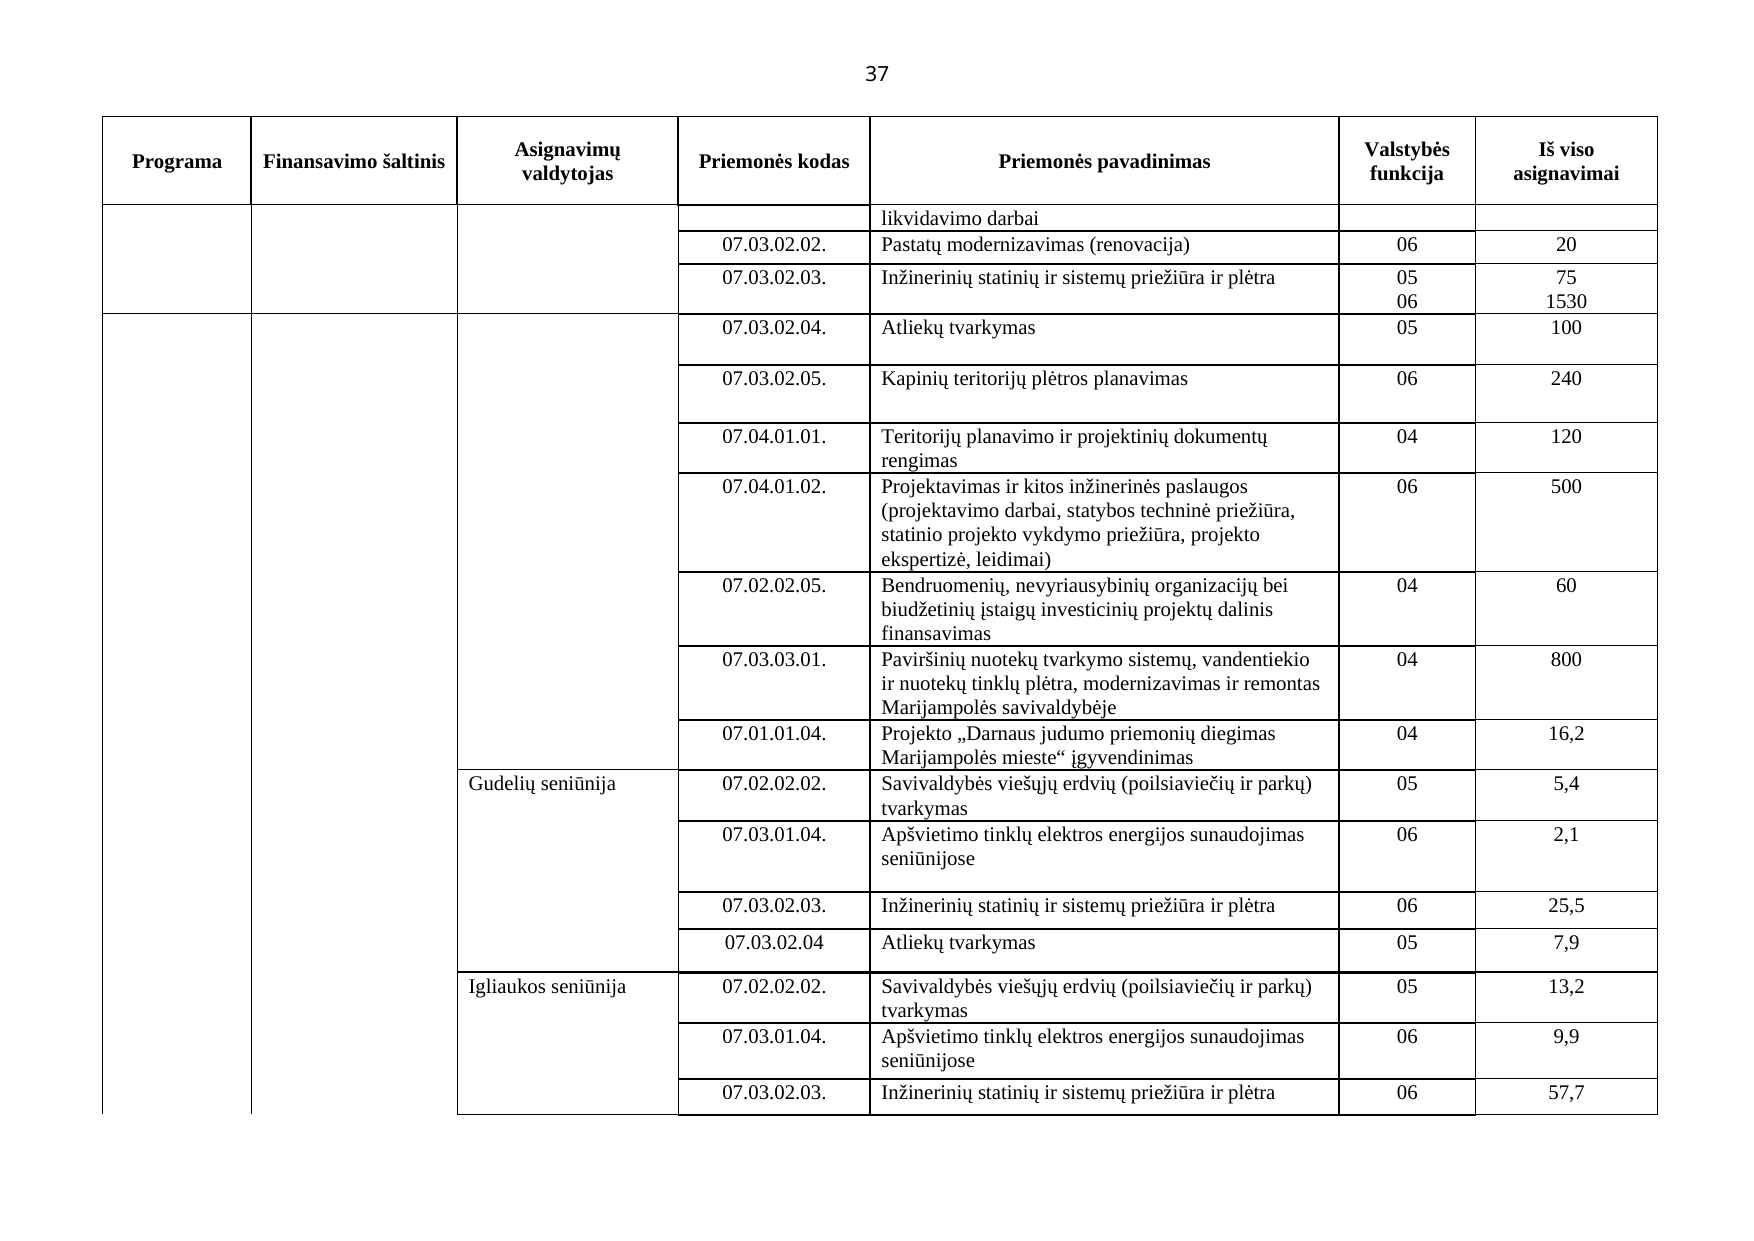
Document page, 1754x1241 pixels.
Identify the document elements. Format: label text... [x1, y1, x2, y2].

table_cell [1476, 205, 1657, 230]
table_cell Bendruomenių, nevyriausybinių organizacijų bei biudžetinių įstaigų investicinių projektų dalinis finansavimas [871, 573, 1338, 645]
table_header Iš viso asignavimai [1476, 117, 1657, 204]
table_cell 57,7 [1476, 1079, 1657, 1114]
table_cell 240 [1476, 365, 1657, 422]
table_cell 07.02.02.02. [679, 771, 869, 819]
table_cell 07.03.02.03. [679, 893, 869, 928]
table_cell 05 [1340, 315, 1475, 364]
table_cell Paviršinių nuotekų tvarkymo sistemų, vandentiekio ir nuotekų tinklų plėtra, modernizavimas ir remontas Marijampolės savivaldybėje [871, 647, 1338, 719]
table_cell 06 [1340, 1024, 1475, 1078]
table_cell 16,2 [1476, 720, 1657, 769]
table_cell 04 [1340, 721, 1475, 769]
table_cell Savivaldybės viešųjų erdvių (poilsiaviečių ir parkų) tvarkymas [871, 771, 1338, 819]
table_cell [252, 314, 457, 364]
table_cell 07.03.02.04 [679, 930, 869, 971]
table_cell 07.03.01.04. [679, 822, 869, 891]
table_cell 07.04.01.02. [679, 474, 869, 571]
table_cell 07.03.03.01. [679, 647, 869, 719]
table_cell 05 06 [1340, 265, 1475, 313]
table_cell Atliekų tvarkymas [871, 315, 1338, 364]
table_cell 04 [1340, 573, 1475, 645]
table_cell 75 1530 [1476, 264, 1657, 313]
table_cell [103, 364, 251, 1114]
table_cell 06 [1340, 474, 1475, 571]
table_cell [252, 364, 457, 1114]
table_cell 06 [1340, 366, 1475, 422]
table_header Asignavimų valdytojas [458, 117, 677, 204]
table_cell 60 [1476, 572, 1657, 645]
table_cell 06 [1340, 1080, 1475, 1114]
table_cell 07.04.01.01. [679, 424, 869, 472]
table_cell 9,9 [1476, 1023, 1657, 1078]
table_cell 07.02.02.02. [679, 974, 869, 1022]
table_cell [458, 314, 678, 645]
table_cell Kapinių teritorijų plėtros planavimas [871, 366, 1338, 422]
table_cell Projekto „Darnaus judumo priemonių diegimas Marijampolės mieste“ įgyvendinimas [871, 721, 1338, 769]
table_cell 07.03.02.04. [679, 315, 869, 364]
table_cell Apšvietimo tinklų elektros energijos sunaudojimas seniūnijose [871, 822, 1338, 891]
table_cell 20 [1476, 231, 1657, 263]
table_cell Inžinerinių statinių ir sistemų priežiūra ir plėtra [871, 265, 1338, 313]
table_cell 04 [1340, 424, 1475, 472]
table_cell 120 [1476, 423, 1657, 472]
table_cell Atliekų tvarkymas [871, 930, 1338, 971]
table_cell 07.02.02.05. [679, 573, 869, 645]
table_cell Gudelių seniūnija [458, 770, 678, 971]
table_cell [252, 205, 457, 313]
table_cell [103, 314, 251, 364]
table_header Valstybės funkcija [1340, 117, 1475, 204]
table_cell Igliaukos seniūnija [458, 973, 678, 1114]
table_cell [679, 206, 869, 230]
table_cell 06 [1340, 822, 1475, 891]
table_cell Apšvietimo tinklų elektros energijos sunaudojimas seniūnijose [871, 1024, 1338, 1078]
table_header Finansavimo šaltinis [252, 117, 456, 204]
table_cell 07.03.02.03. [679, 265, 869, 313]
table_cell 04 [1340, 647, 1475, 719]
table_cell Teritorijų planavimo ir projektinių dokumentų rengimas [871, 424, 1338, 472]
table_cell 500 [1476, 473, 1657, 571]
table_cell 06 [1340, 893, 1475, 928]
table_cell [103, 205, 251, 313]
table_cell 2,1 [1476, 821, 1657, 891]
table_cell 06 [1340, 232, 1475, 263]
table_cell 5,4 [1476, 770, 1657, 819]
table_cell 07.03.01.04. [679, 1024, 869, 1078]
table_cell likvidavimo darbai [871, 205, 1338, 230]
table_header Priemonės kodas [679, 117, 869, 204]
table_cell Pastatų modernizavimas (renovacija) [871, 232, 1338, 263]
table_header Programa [103, 117, 250, 204]
table_cell 05 [1340, 771, 1475, 819]
table_cell 13,2 [1476, 973, 1657, 1022]
table_cell 25,5 [1476, 892, 1657, 928]
table_cell 05 [1340, 974, 1475, 1022]
table_cell [1340, 205, 1475, 230]
table_cell 07.03.02.02. [679, 232, 869, 263]
table_cell Savivaldybės viešųjų erdvių (poilsiaviečių ir parkų) tvarkymas [871, 974, 1338, 1022]
table_cell 07.03.02.05. [679, 366, 869, 422]
table_cell 07.01.01.04. [679, 721, 869, 769]
table_cell Projektavimas ir kitos inžinerinės paslaugos (projektavimo darbai, statybos techninė priežiūra, statinio projekto vykdymo priežiūra, projekto ekspertizė, leidimai) [871, 474, 1338, 571]
table_cell [458, 645, 678, 769]
table_cell 07.03.02.03. [679, 1080, 869, 1114]
table_cell 100 [1476, 314, 1657, 364]
table_cell Inžinerinių statinių ir sistemų priežiūra ir plėtra [871, 893, 1338, 928]
table_cell [458, 205, 678, 313]
table_cell 05 [1340, 930, 1475, 971]
table_cell Inžinerinių statinių ir sistemų priežiūra ir plėtra [871, 1080, 1338, 1114]
table_cell 800 [1476, 646, 1657, 719]
table_header Priemonės pavadinimas [871, 117, 1338, 204]
table_cell 7,9 [1476, 929, 1657, 971]
